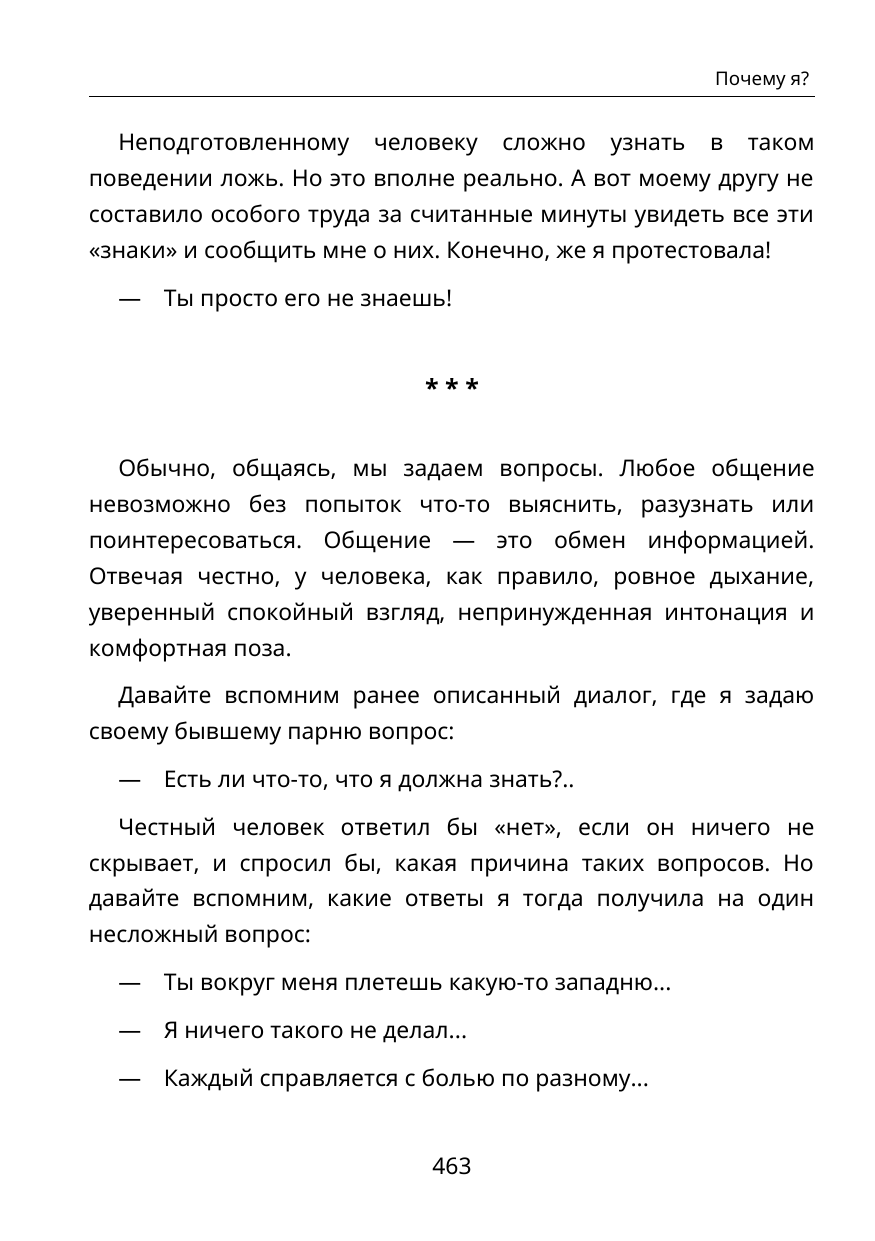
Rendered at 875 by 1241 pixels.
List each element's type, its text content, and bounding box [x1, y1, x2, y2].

list Ты вокруг меня плетешь какую-то западню... [88, 966, 815, 997]
list Есть ли что-то, что я должна знать?.. [88, 763, 815, 794]
text Неподготовленному человеку сложно узнать в таком поведении ложь. Но это вполне реально. А вот моему другу не составило особого труда за считанные минуты увидеть все эти «знаки» и сообщить мне о них. Конечно, же я протестовала! [88, 126, 815, 265]
subtitle * * * [88, 371, 815, 405]
text Обычно, общаясь, мы задаем вопросы. Любое общение невозможно без попыток что-то выяснить, разузнать или поинтересоваться. Общение — это обмен информацией. Отвечая честно, у человека, как правило, ровное дыхание, уверенный спокойный взгляд, непринужденная интонация и комфортная поза. [88, 452, 815, 663]
list Ты просто его не знаешь! [88, 282, 815, 313]
list Каждый справляется с болью по разному... [88, 1061, 815, 1093]
text Давайте вспомним ранее описанный диалог, где я задаю своему бывшему парню вопрос: [88, 679, 815, 746]
text Честный человек ответил бы «нет», если он ничего не скрывает, и спросил бы, какая причина таких вопросов. Но давайте вспомним, какие ответы я тогда получила на один несложный вопрос: [88, 811, 815, 949]
list Я ничего такого не делал... [88, 1014, 815, 1045]
